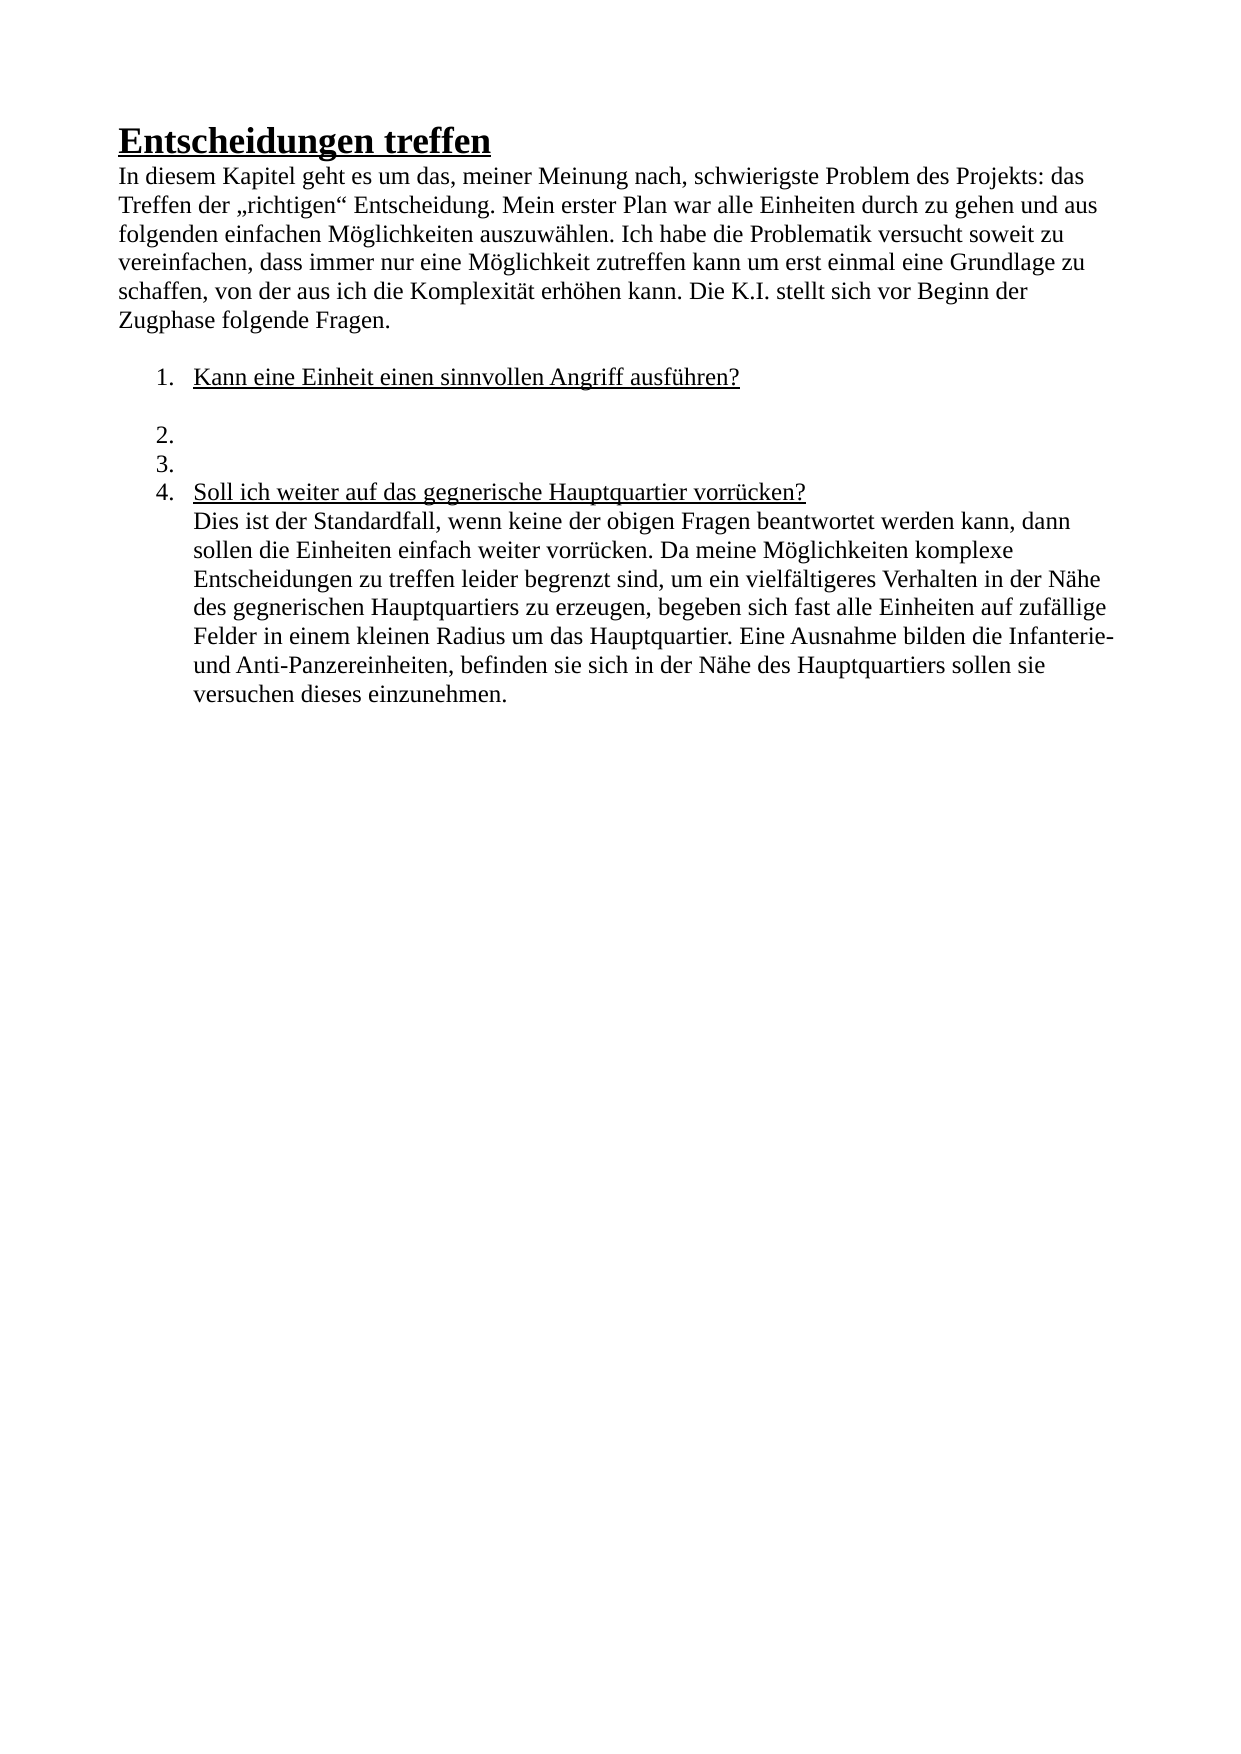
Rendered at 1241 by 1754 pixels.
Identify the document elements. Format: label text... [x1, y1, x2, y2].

text Entscheidungen treffen [118, 118, 1122, 161]
text In diesem Kapitel geht es um das, meiner Meinung nach, schwierigste Problem des Projekts: das Treffen der „richtigen“ Entscheidung. Mein erster Plan war alle Einheiten durch zu gehen und aus folgenden einfachen Möglichkeiten auszuwählen. Ich habe die Problematik versucht soweit zu vereinfachen, dass immer nur eine Möglichkeit zutreffen kann um erst einmal eine Grundlage zu schaffen, von der aus ich die Komplexität erhöhen kann. Die K.I. stellt sich vor Beginn der Zugphase folgende Fragen. [118, 161, 1122, 334]
list Kann eine Einheit einen sinnvollen Angriff ausführen? [156, 362, 1122, 420]
list Soll ich weiter auf das gegnerische Hauptquartier vorrücken? Dies ist der Standardfall, wenn keine der obigen Fragen beantwortet werden kann, dann sollen die Einheiten einfach weiter vorrücken. Da meine Möglichkeiten komplexe Entscheidungen zu treffen leider begrenzt sind, um ein vielfältigeres Verhalten in der Nähe des gegnerischen Hauptquartiers zu erzeugen, begeben sich fast alle Einheiten auf zufällige Felder in einem kleinen Radius um das Hauptquartier. Eine Ausnahme bilden die Infanterie- und Anti-Panzereinheiten, befinden sie sich in der Nähe des Hauptquartiers sollen sie versuchen dieses einzunehmen. [156, 477, 1122, 707]
